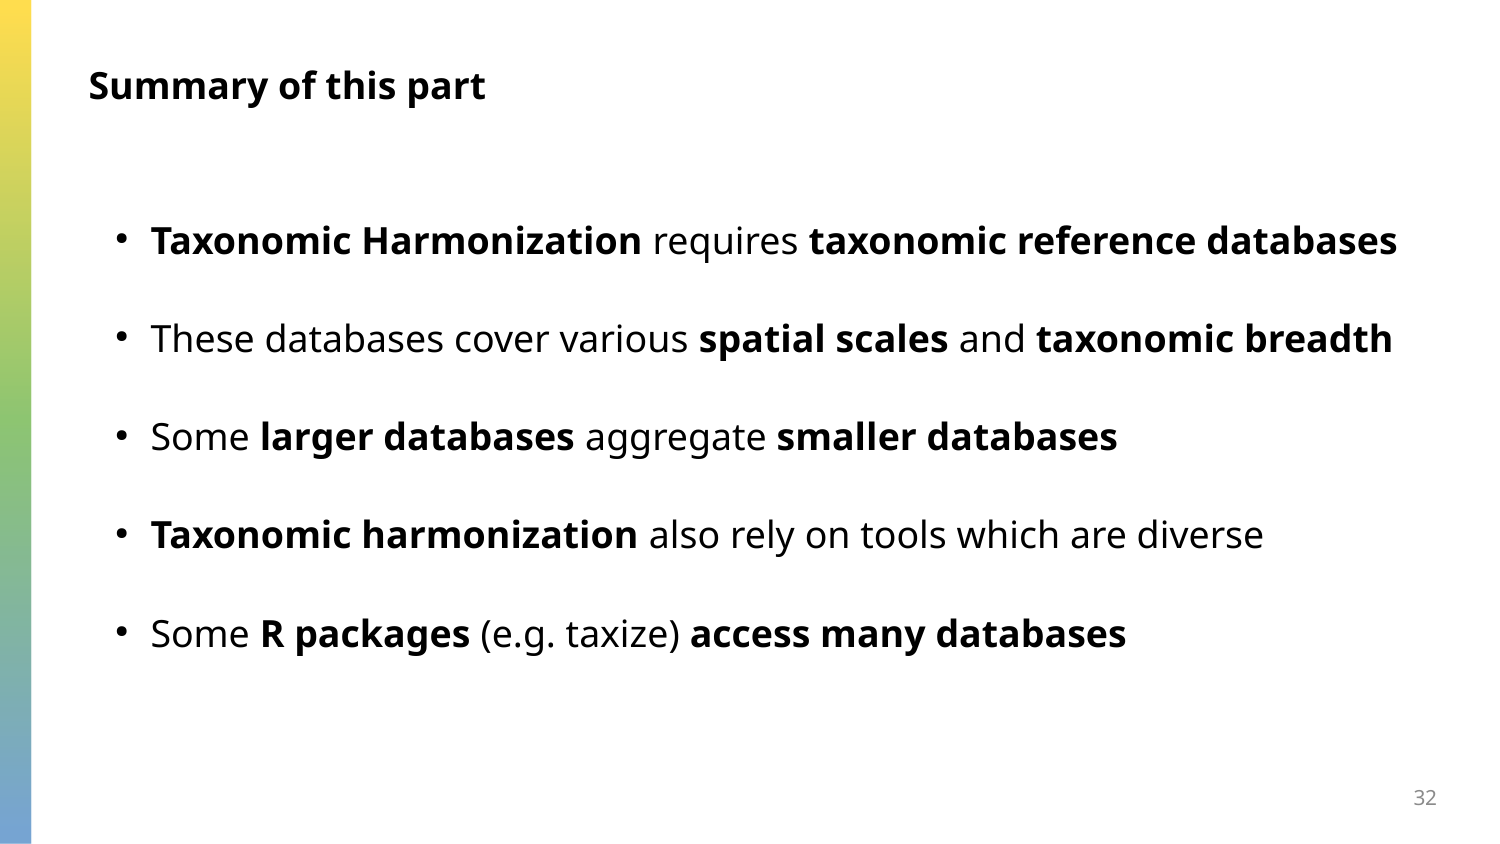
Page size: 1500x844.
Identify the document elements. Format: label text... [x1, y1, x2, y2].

text_box Taxonomic Harmonization requires taxonomic reference databases These databases cover various spatial scales and taxonomic breadth Some larger databases aggregate smaller databases Taxonomic harmonization also rely on tools which are diverse Some R packages (e.g. taxize) access many databases [100, 206, 1447, 729]
list Summary of this part [88, 61, 1442, 157]
picture [0, 0, 1500, 844]
